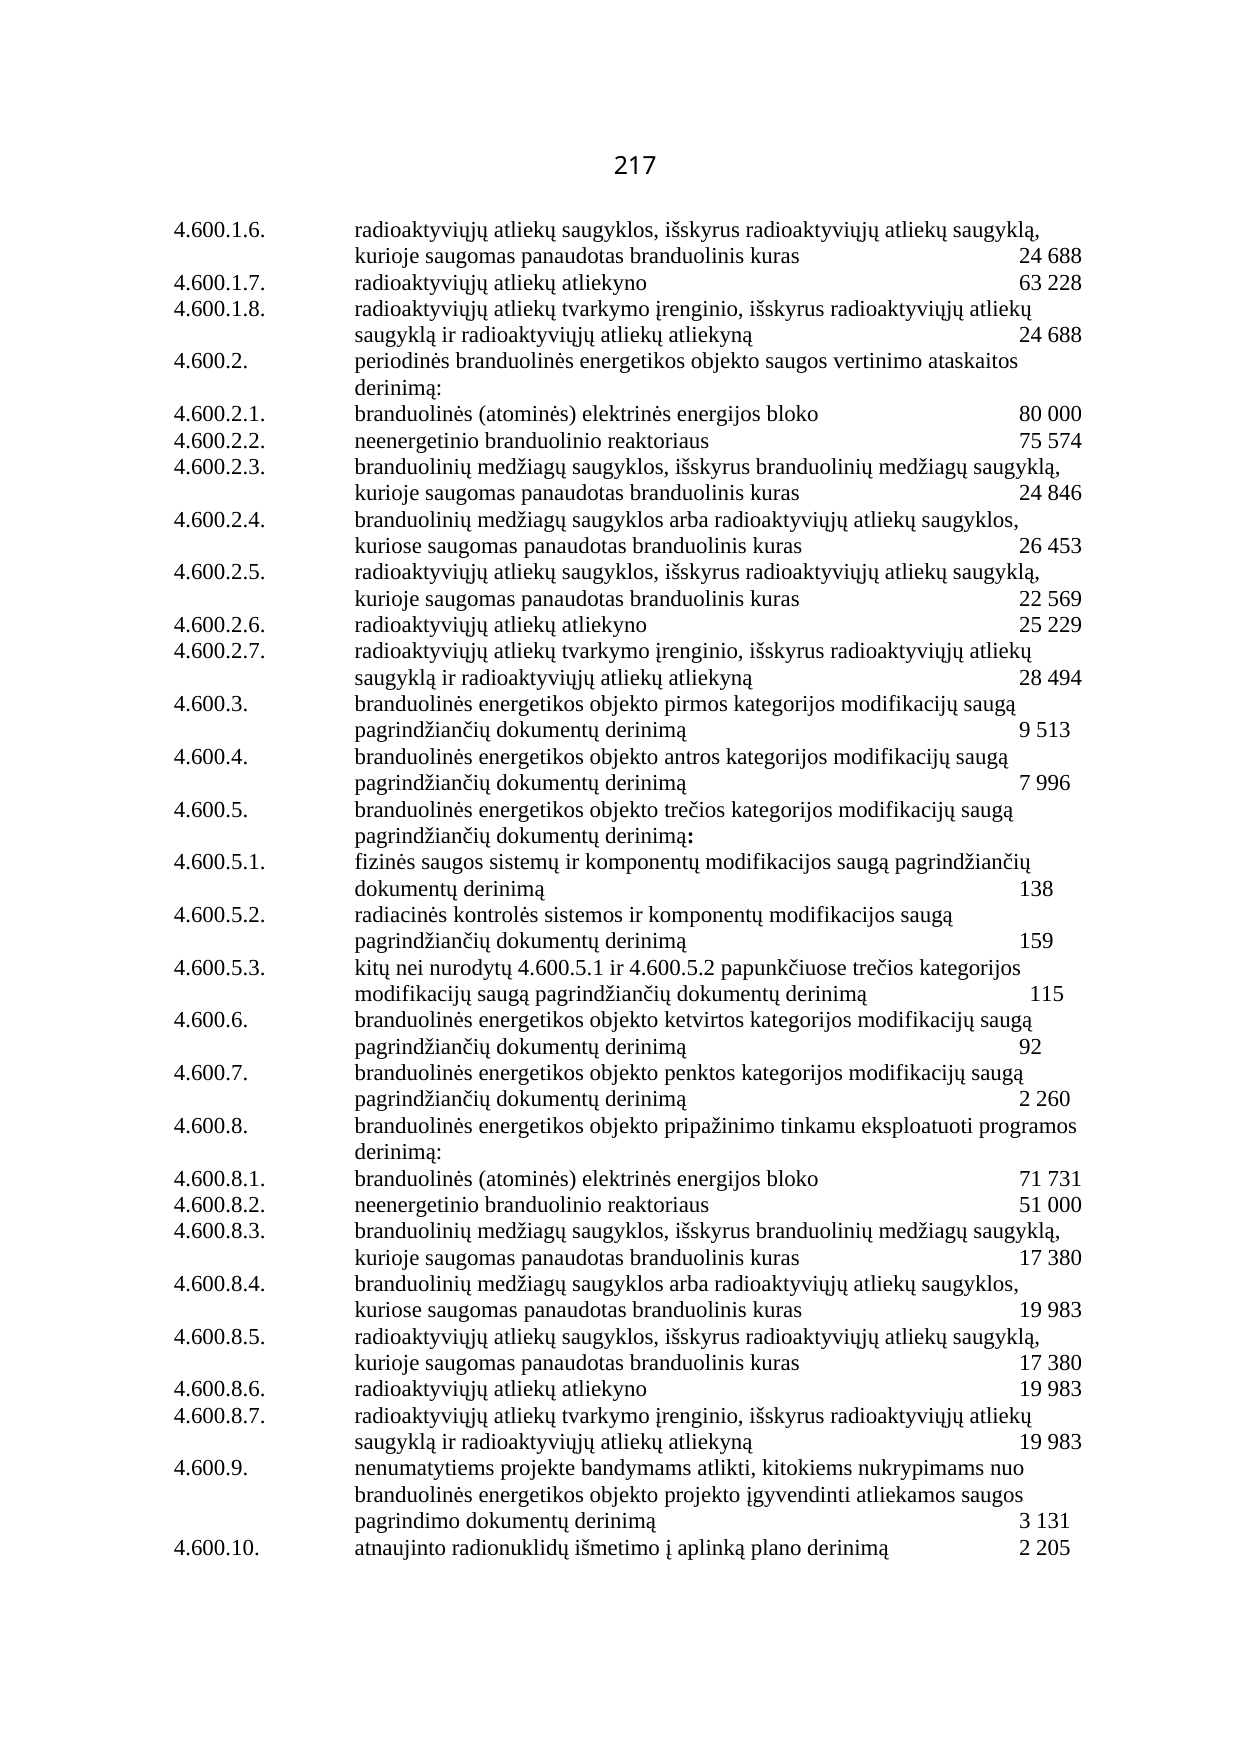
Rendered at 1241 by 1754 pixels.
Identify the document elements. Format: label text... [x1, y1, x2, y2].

text 4.600.8.7. radioaktyviųjų atliekų tvarkymo įrenginio, išskyrus radioaktyviųjų atliekų saugyklą ir radioaktyviųjų atliekų atliekyną 19 983 [174, 1402, 1093, 1454]
text 4.600.8.6. radioaktyviųjų atliekų atliekyno 19 983 [174, 1375, 1093, 1402]
text 4.600.6. branduolinės energetikos objekto ketvirtos kategorijos modifikacijų saugą pagrindžiančių dokumentų derinimą 92 [174, 1006, 1093, 1059]
text 4.600.2.4. branduolinių medžiagų saugyklos arba radioaktyviųjų atliekų saugyklos, kuriose saugomas panaudotas branduolinis kuras 26 453 [174, 506, 1093, 558]
text 4.600.8. branduolinės energetikos objekto pripažinimo tinkamu eksploatuoti programos derinimą: [174, 1112, 1093, 1164]
text 4.600.4. branduolinės energetikos objekto antros kategorijos modifikacijų saugą pagrindžiančių dokumentų derinimą 7 996 [174, 743, 1093, 796]
text 4.600.1.6. radioaktyviųjų atliekų saugyklos, išskyrus radioaktyviųjų atliekų saugyklą, kurioje saugomas panaudotas branduolinis kuras 24 688 [174, 216, 1093, 268]
text 4.600.2.3. branduolinių medžiagų saugyklos, išskyrus branduolinių medžiagų saugyklą, kurioje saugomas panaudotas branduolinis kuras 24 846 [174, 453, 1093, 506]
text 4.600.9. nenumatytiems projekte bandymams atlikti, kitokiems nukrypimams nuo branduolinės energetikos objekto projekto įgyvendinti atliekamos saugos pagrindimo dokumentų derinimą 3 131 [174, 1454, 1093, 1533]
text 4.600.8.1. branduolinės (atominės) elektrinės energijos bloko 71 731 [174, 1164, 1093, 1191]
text 4.600.1.8. radioaktyviųjų atliekų tvarkymo įrenginio, išskyrus radioaktyviųjų atliekų saugyklą ir radioaktyviųjų atliekų atliekyną 24 688 [174, 295, 1093, 348]
text 4.600.2.2. neenergetinio branduolinio reaktoriaus 75 574 [174, 427, 1093, 453]
text 4.600.10. atnaujinto radionuklidų išmetimo į aplinką plano derinimą 2 205 [174, 1533, 1093, 1560]
text 4.600.5.1. fizinės saugos sistemų ir komponentų modifikacijos saugą pagrindžiančių dokumentų derinimą 138 [174, 848, 1093, 901]
text 4.600.8.5. radioaktyviųjų atliekų saugyklos, išskyrus radioaktyviųjų atliekų saugyklą, kurioje saugomas panaudotas branduolinis kuras 17 380 [174, 1323, 1093, 1375]
text 4.600.8.4. branduolinių medžiagų saugyklos arba radioaktyviųjų atliekų saugyklos, kuriose saugomas panaudotas branduolinis kuras 19 983 [174, 1270, 1093, 1323]
text 4.600.5.2. radiacinės kontrolės sistemos ir komponentų modifikacijos saugą pagrindžiančių dokumentų derinimą 159 [174, 901, 1093, 954]
text 4.600.2.7. radioaktyviųjų atliekų tvarkymo įrenginio, išskyrus radioaktyviųjų atliekų saugyklą ir radioaktyviųjų atliekų atliekyną 28 494 [174, 637, 1093, 690]
text 4.600.3. branduolinės energetikos objekto pirmos kategorijos modifikacijų saugą pagrindžiančių dokumentų derinimą 9 513 [174, 690, 1093, 743]
text 4.600.1.7. radioaktyviųjų atliekų atliekyno 63 228 [174, 268, 1093, 295]
text 4.600.5.3. kitų nei nurodytų 4.600.5.1 ir 4.600.5.2 papunkčiuose trečios kategorijos modifikacijų saugą pagrindžiančių dokumentų derinimą 115 [174, 954, 1093, 1006]
text 4.600.7. branduolinės energetikos objekto penktos kategorijos modifikacijų saugą pagrindžiančių dokumentų derinimą 2 260 [174, 1059, 1093, 1112]
text 4.600.5. branduolinės energetikos objekto trečios kategorijos modifikacijų saugą pagrindžiančių dokumentų derinimą: [174, 796, 1093, 848]
text 4.600.8.3. branduolinių medžiagų saugyklos, išskyrus branduolinių medžiagų saugyklą, kurioje saugomas panaudotas branduolinis kuras 17 380 [174, 1217, 1093, 1270]
text 4.600.2.1. branduolinės (atominės) elektrinės energijos bloko 80 000 [174, 400, 1093, 427]
text 4.600.2. periodinės branduolinės energetikos objekto saugos vertinimo ataskaitos derinimą: [174, 348, 1093, 400]
text 4.600.2.5. radioaktyviųjų atliekų saugyklos, išskyrus radioaktyviųjų atliekų saugyklą, kurioje saugomas panaudotas branduolinis kuras 22 569 [174, 558, 1093, 611]
text 4.600.8.2. neenergetinio branduolinio reaktoriaus 51 000 [174, 1191, 1093, 1217]
text 4.600.2.6. radioaktyviųjų atliekų atliekyno 25 229 [174, 611, 1093, 637]
